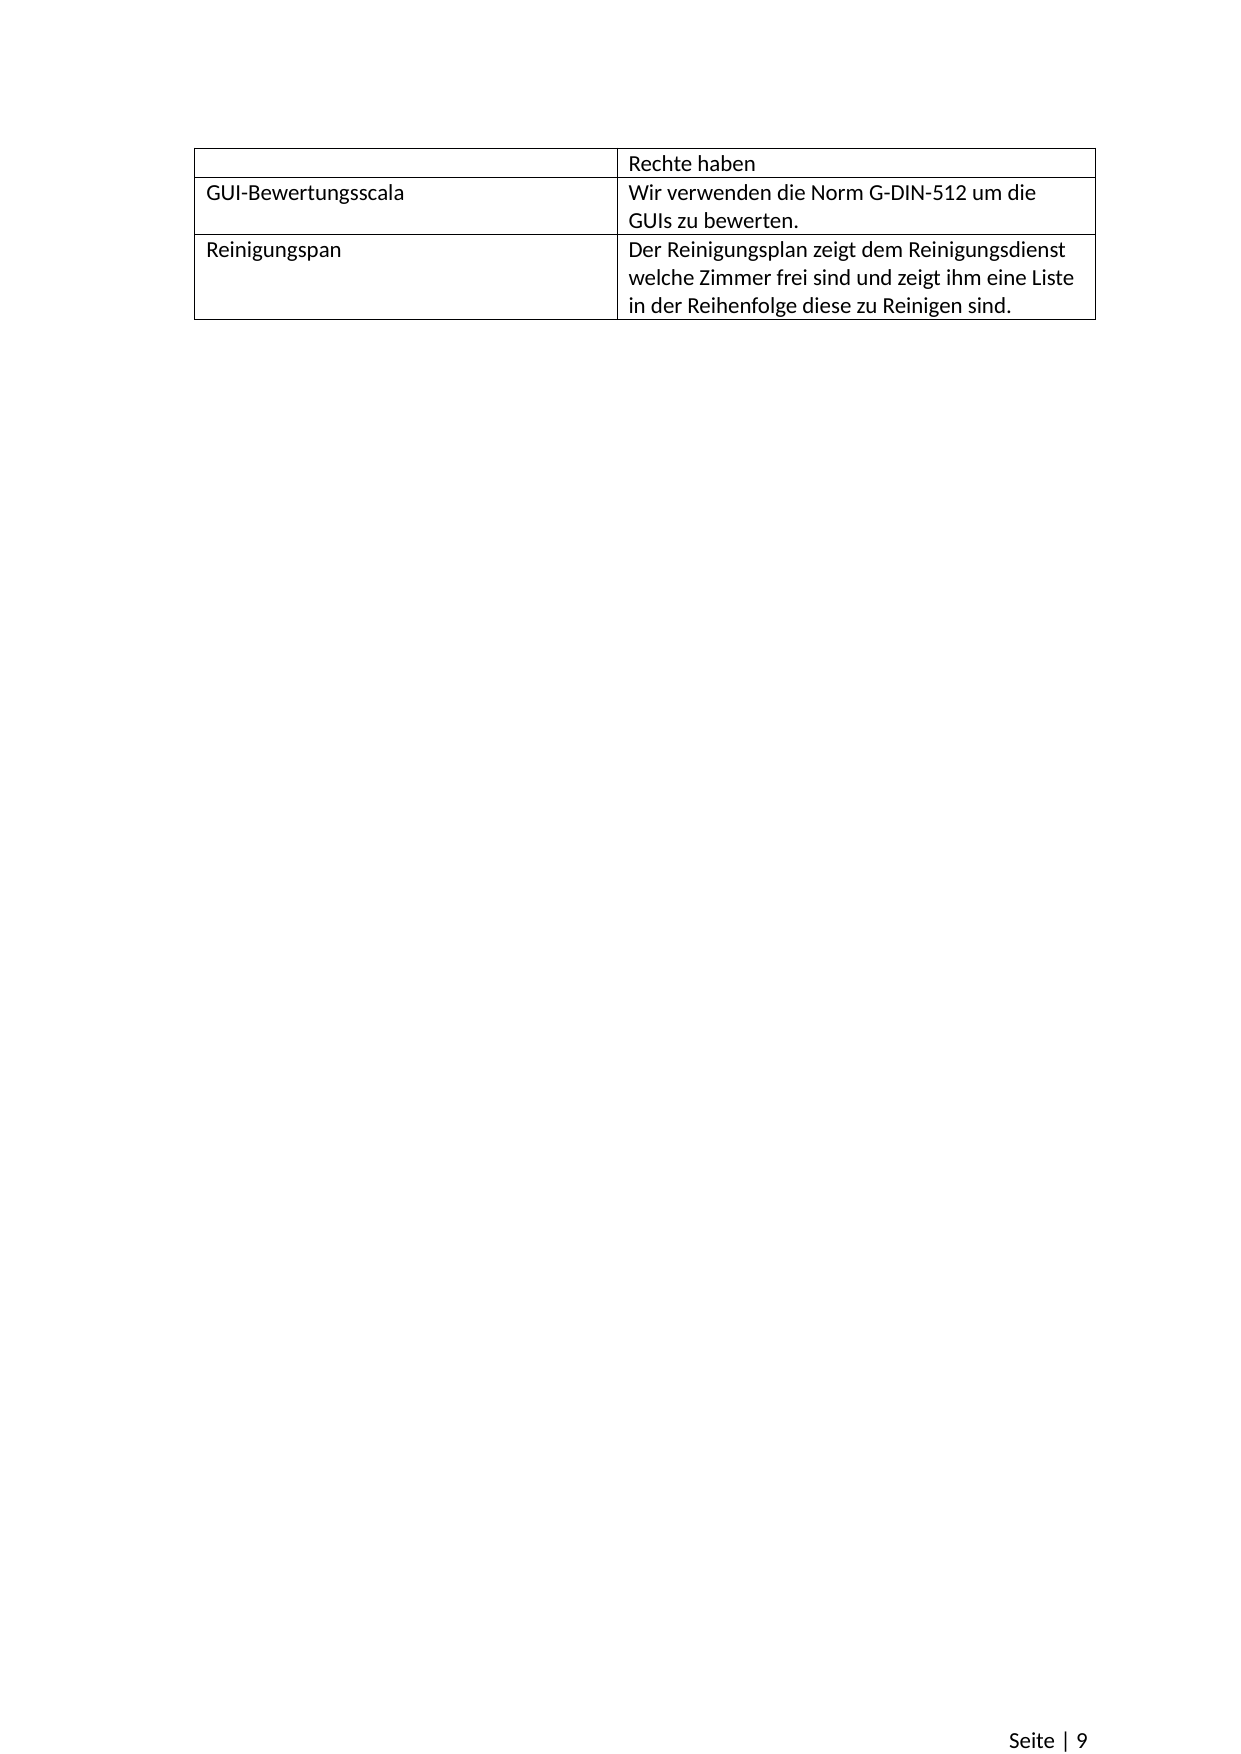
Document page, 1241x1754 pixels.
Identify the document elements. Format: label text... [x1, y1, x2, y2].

table_cell Wir verwenden die Norm G-DIN-512 um die GUIs zu bewerten. [618, 178, 1095, 234]
table_cell GUI-Bewertungsscala [195, 178, 617, 234]
table_cell Rechte haben [618, 149, 1095, 177]
table_cell Der Reinigungsplan zeigt dem Reinigungsdienst welche Zimmer frei sind und zeigt ihm eine Liste in der Reihenfolge diese zu Reinigen sind. [618, 235, 1095, 319]
table_cell Reinigungspan [195, 235, 617, 319]
table_cell [195, 149, 617, 177]
